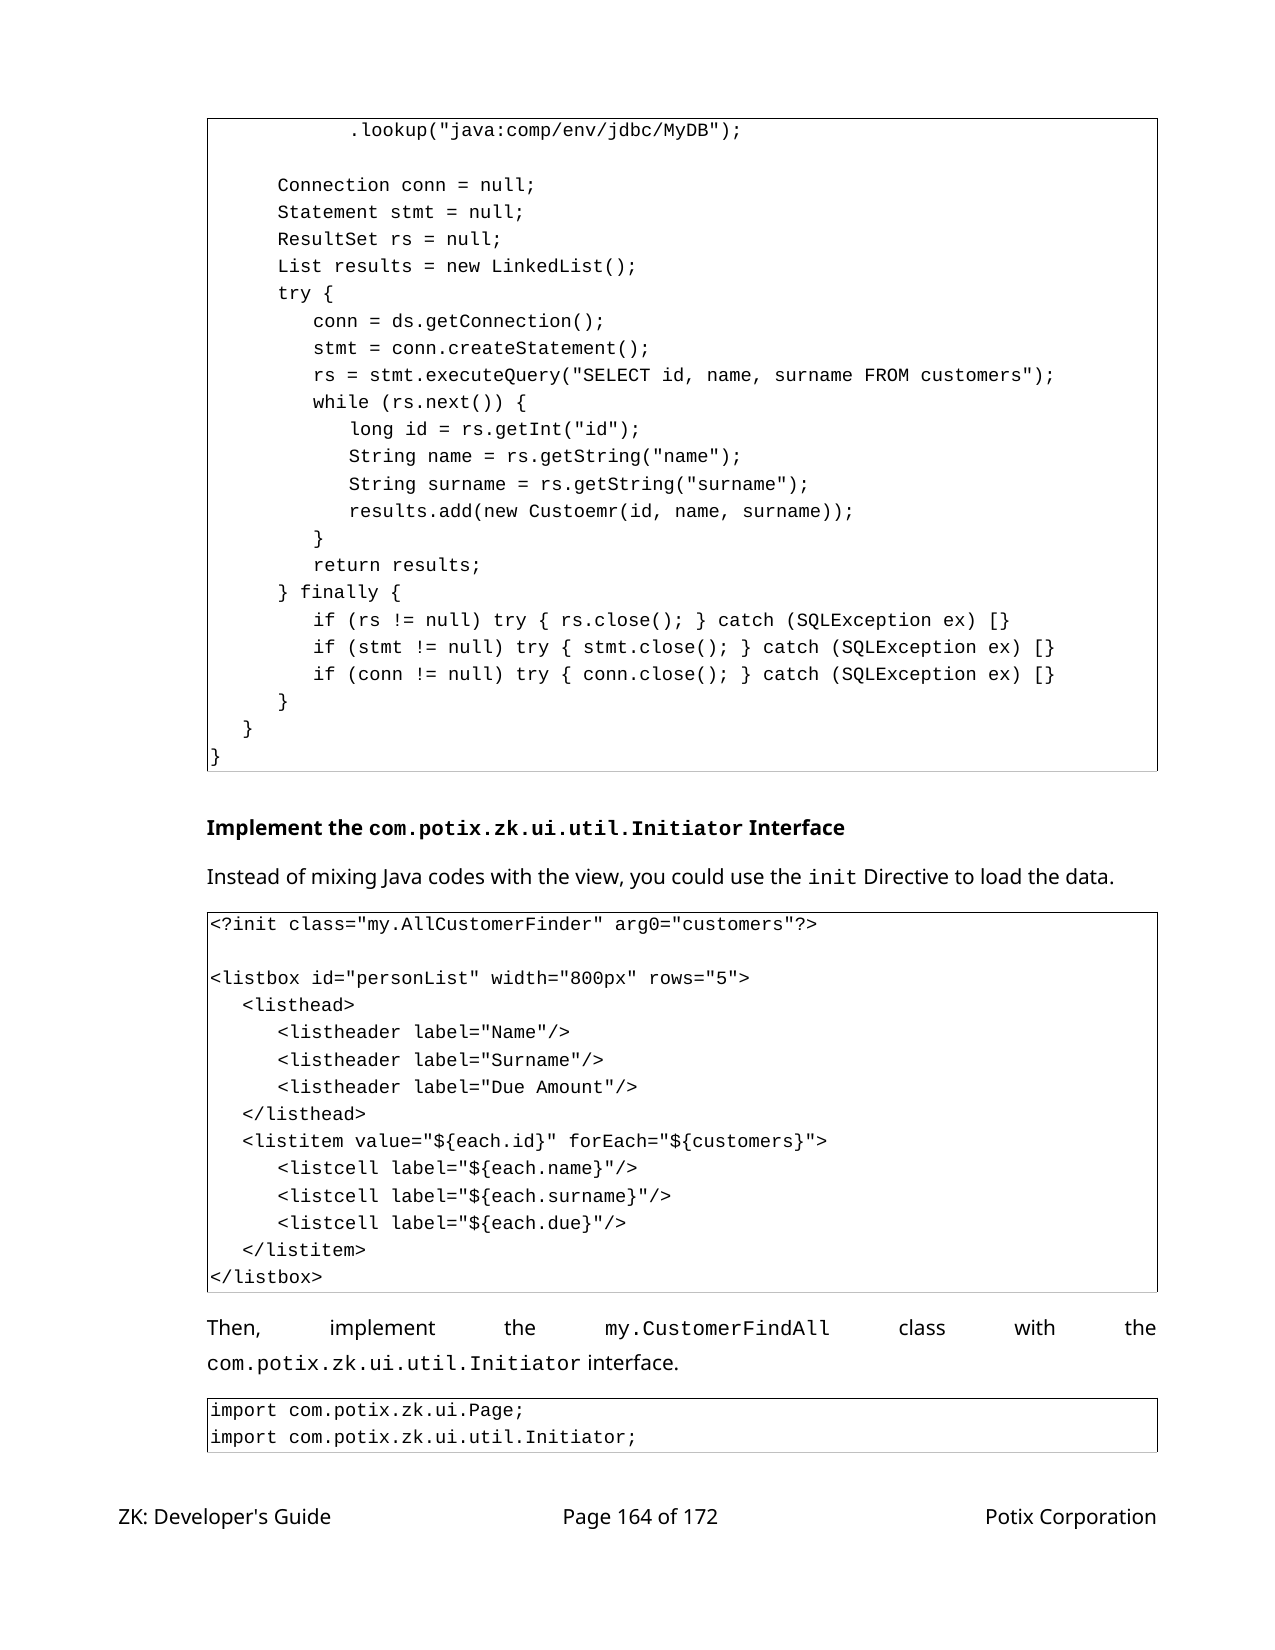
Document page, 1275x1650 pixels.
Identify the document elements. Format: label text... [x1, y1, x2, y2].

text <listheader label="Name"/> [208, 1020, 1157, 1044]
text <listbox id="personList" width="800px" rows="5"> [208, 966, 1157, 990]
text <listcell label="${each.surname}"/> [208, 1183, 1157, 1208]
text <listhead> [208, 993, 1157, 1017]
text try { [208, 281, 1157, 306]
text <listitem value="${each.id}" forEach="${customers}"> [208, 1129, 1157, 1153]
text <?init class="my.AllCustomerFinder" arg0="customers"?> [208, 913, 1157, 936]
text return results; [208, 553, 1157, 577]
text </listhead> [208, 1102, 1157, 1126]
text long id = rs.getInt("id"); [208, 417, 1157, 441]
text } [208, 716, 1157, 741]
text stmt = conn.createStatement(); [208, 336, 1157, 360]
text <listcell label="${each.due}"/> [208, 1211, 1157, 1235]
text results.add(new Custoemr(id, name, surname)); [208, 499, 1157, 523]
text rs = stmt.executeQuery("SELECT id, name, surname FROM customers"); [208, 363, 1157, 387]
text <listheader label="Surname"/> [208, 1047, 1157, 1072]
text Then, implement the my.CustomerFindAll class with the com.potix.zk.ui.util.Initiator interface. [207, 1313, 1157, 1377]
text </listitem> [208, 1238, 1157, 1262]
text Instead of mixing Java codes with the view, you could use the init Directive to load the data. [207, 862, 1157, 891]
text </listbox> [208, 1265, 1157, 1292]
text if (stmt != null) try { stmt.close(); } catch (SQLException ex) [} [208, 635, 1157, 659]
text <listcell label="${each.name}"/> [208, 1156, 1157, 1181]
text String surname = rs.getString("surname"); [208, 472, 1157, 496]
text } finally { [208, 580, 1157, 604]
text String name = rs.getString("name"); [208, 444, 1157, 469]
text } [208, 526, 1157, 550]
text while (rs.next()) { [208, 390, 1157, 414]
text ResultSet rs = null; [208, 227, 1157, 251]
text .lookup("java:comp/env/jdbc/MyDB"); [208, 119, 1157, 142]
text Connection conn = null; [208, 172, 1157, 197]
text List results = new LinkedList(); [208, 254, 1157, 278]
text <listheader label="Due Amount"/> [208, 1075, 1157, 1099]
subtitle Implement the com.potix.zk.ui.util.Initiator Interface [207, 813, 1157, 842]
text } [208, 689, 1157, 713]
text } [208, 743, 1157, 771]
text if (rs != null) try { rs.close(); } catch (SQLException ex) [} [208, 607, 1157, 632]
text import com.potix.zk.ui.Page; [208, 1399, 1157, 1422]
text if (conn != null) try { conn.close(); } catch (SQLException ex) [} [208, 662, 1157, 686]
text conn = ds.getConnection(); [208, 308, 1157, 333]
text import com.potix.zk.ui.util.Initiator; [208, 1425, 1157, 1452]
text Statement stmt = null; [208, 200, 1157, 224]
